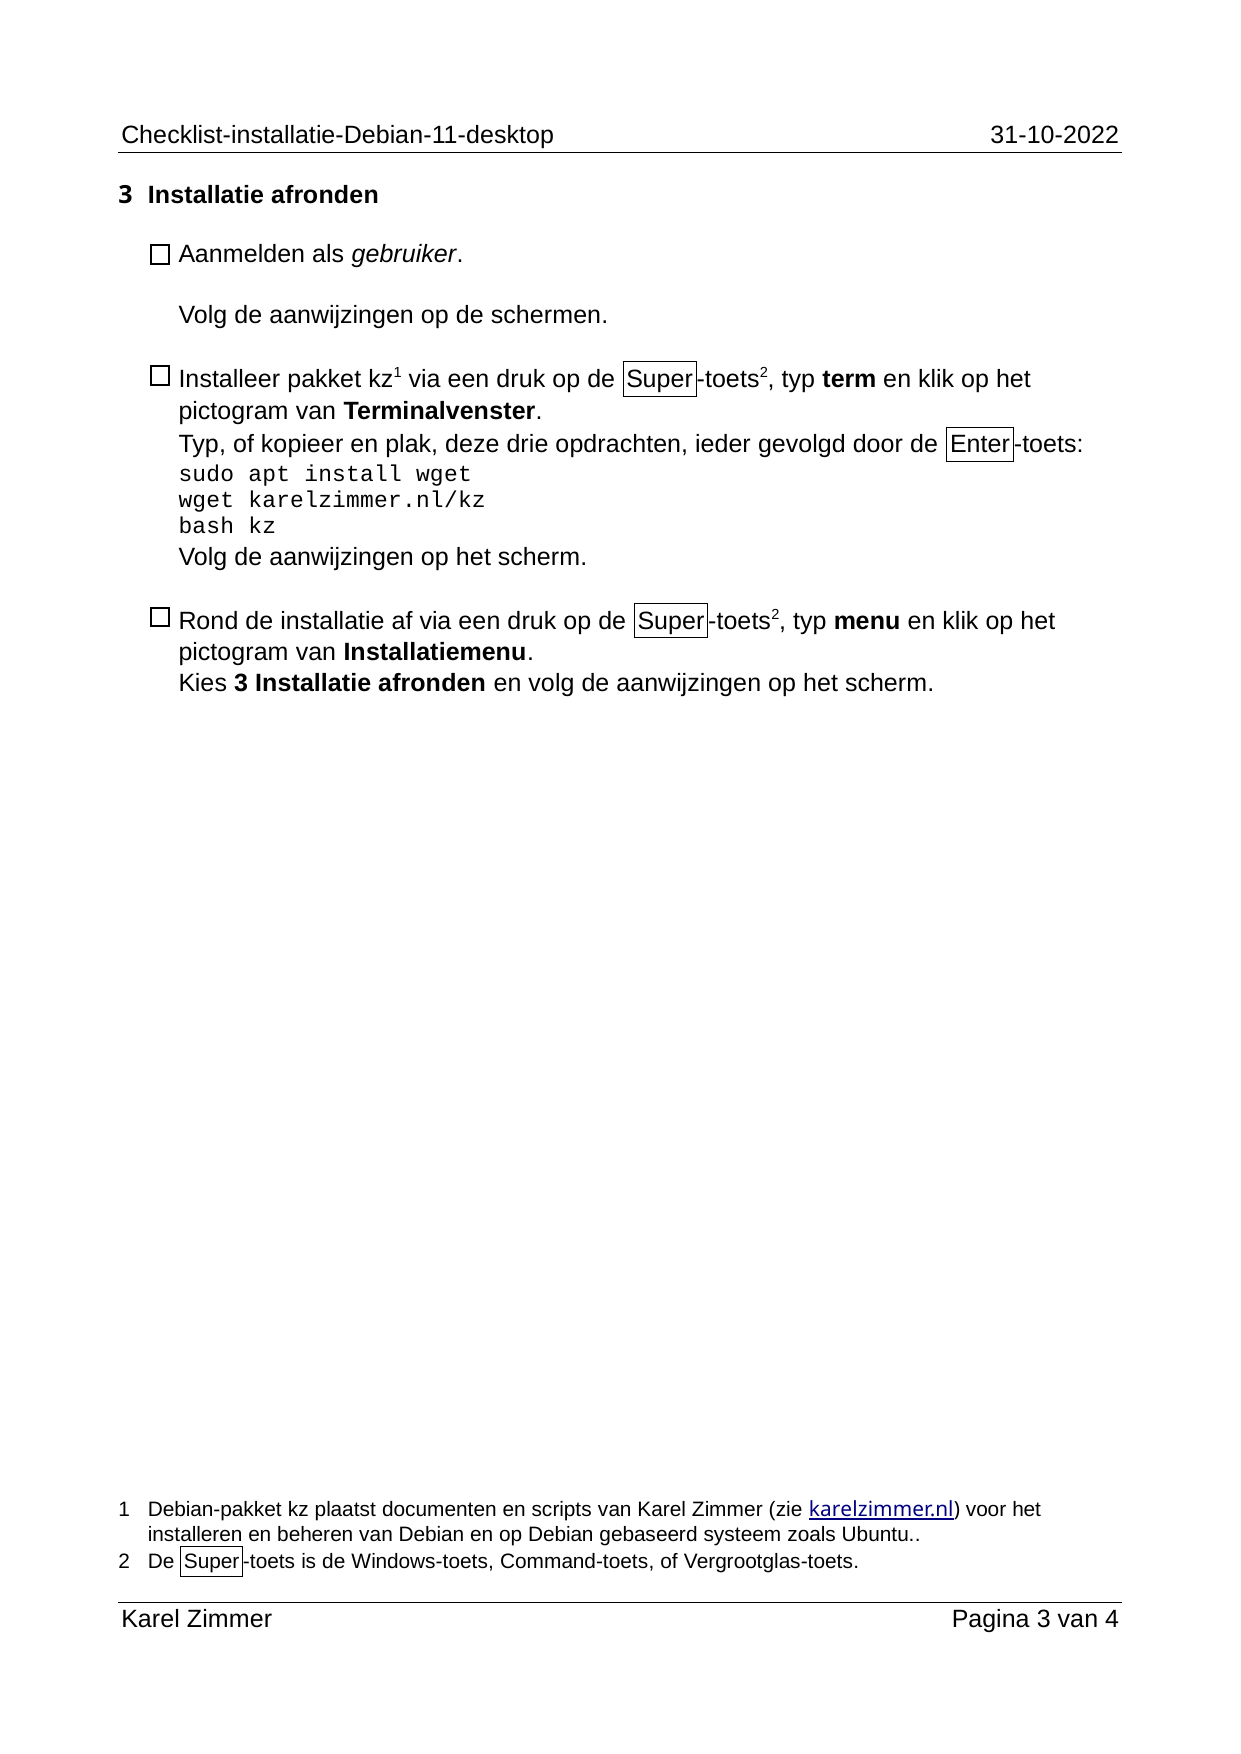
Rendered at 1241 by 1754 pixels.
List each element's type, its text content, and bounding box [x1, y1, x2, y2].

table_cell [141, 572, 177, 602]
table_cell [141, 541, 177, 572]
table_cell Kies 3 Installatie afronden en volg de aanwijzingen op het scherm. [177, 667, 1121, 698]
table_cell [141, 602, 177, 667]
table_cell Volg de aanwijzingen op het scherm. [177, 541, 1121, 572]
list Installatie afronden [118, 177, 1122, 211]
table_cell Rond de installatie af via een druk op de Super-toets2, typ menu en klik op het pictogram van Installatiemenu. [177, 602, 1121, 667]
table_cell [141, 360, 177, 426]
table_cell [177, 330, 1121, 360]
table_cell Volg de aanwijzingen op de schermen. [177, 300, 1121, 330]
table_cell [177, 572, 1121, 602]
table_header Aanmelden als gebruiker. [177, 239, 1121, 269]
table_cell [141, 426, 177, 541]
table_cell Typ, of kopieer en plak, deze drie opdrachten, ieder gevolgd door de Enter-toets: sudo apt install wget wget karelzimmer.nl/kz bash kz [177, 426, 1121, 541]
table_cell [141, 330, 177, 360]
table_cell [141, 300, 177, 330]
table_cell [177, 269, 1121, 300]
table_header [141, 239, 177, 269]
table_cell [141, 667, 177, 698]
table_cell Installeer pakket kz via een druk op de Super-toets, typ term en klik op het pictogram van Terminalvenster. [177, 360, 1121, 426]
table_cell [141, 269, 177, 300]
